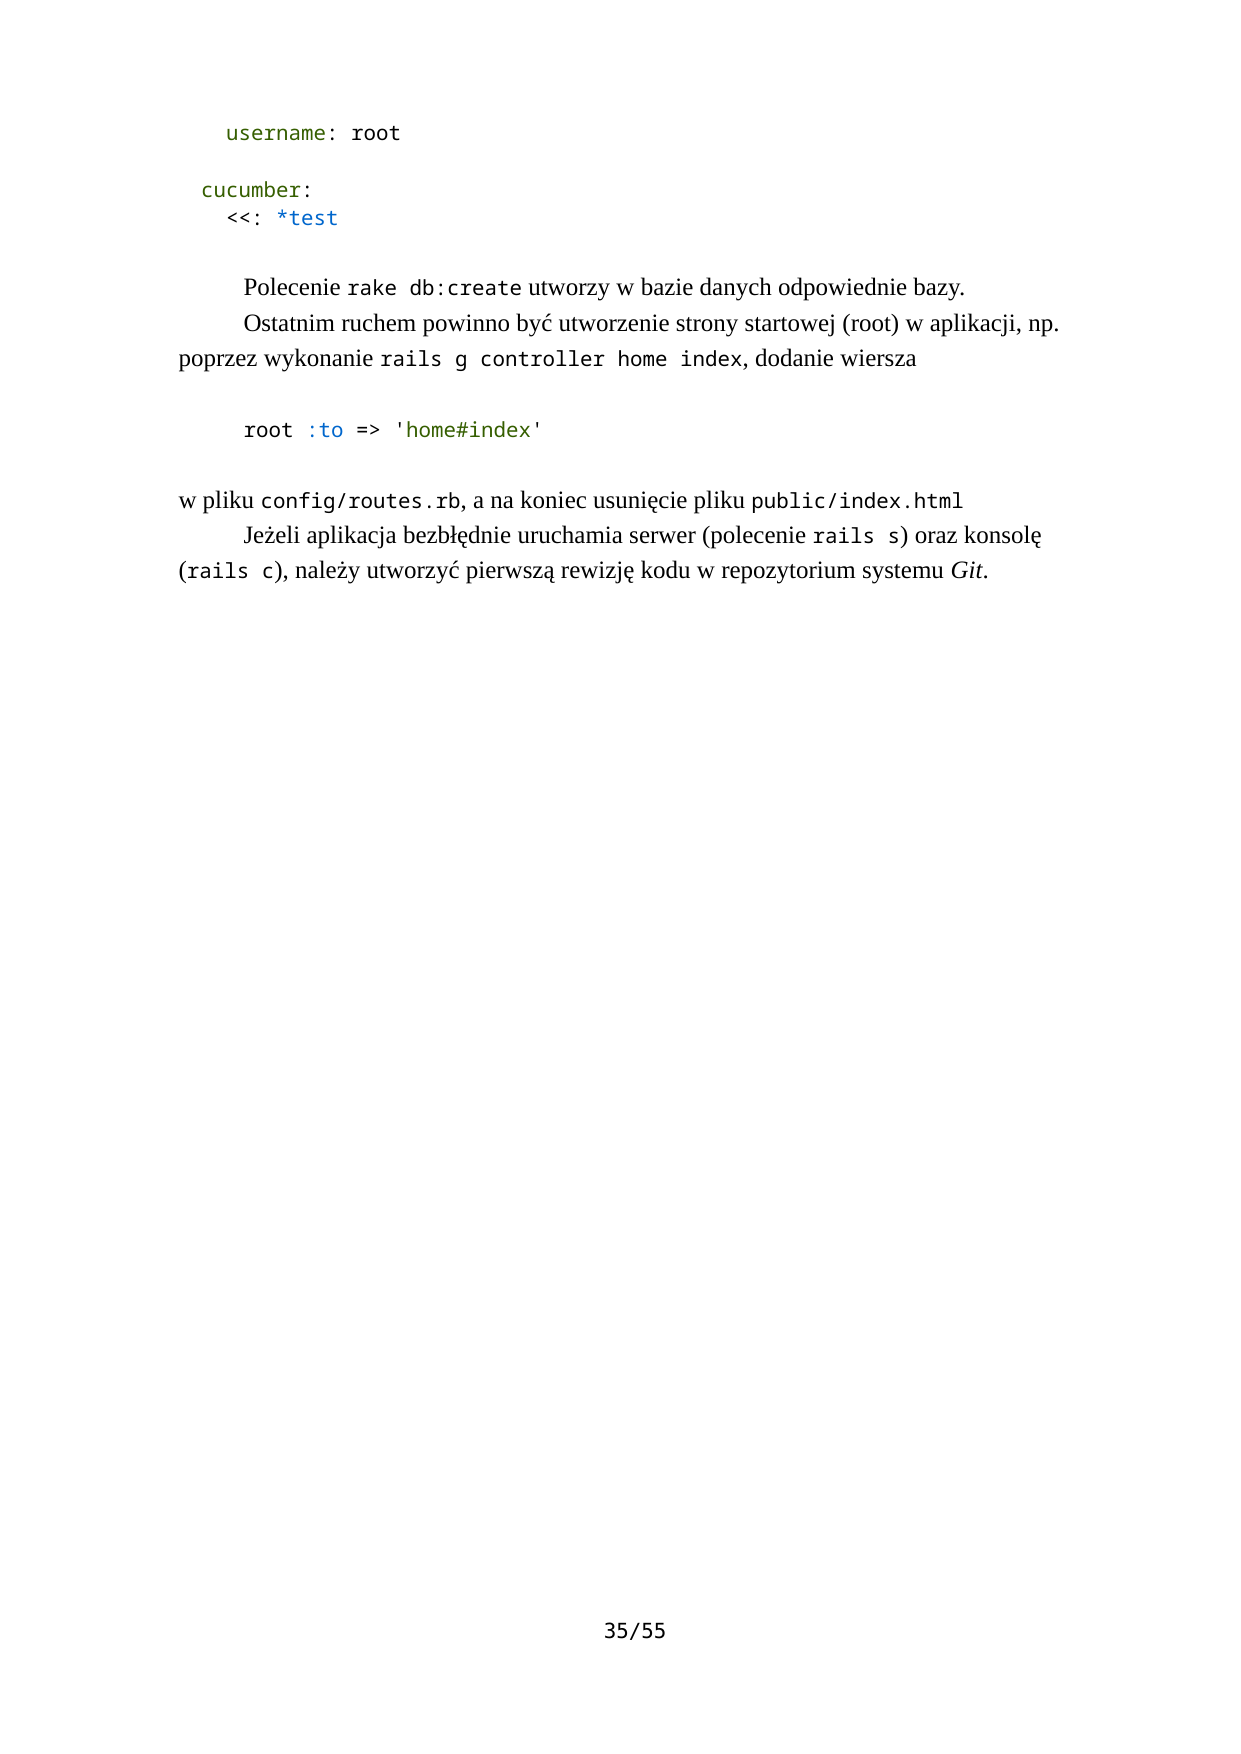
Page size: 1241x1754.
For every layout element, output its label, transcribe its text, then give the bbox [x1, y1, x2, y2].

text Ostatnim ruchem powinno być utworzenie strony startowej (root) w aplikacji, np. poprzez wykonanie rails g controller home index, dodanie wiersza [178, 303, 1093, 373]
table_header username: root cucumber: <<: *test [177, 118, 1093, 232]
text root :to => 'home#index' [178, 409, 1093, 444]
text w pliku config/routes.rb, a na koniec usunięcie pliku public/index.html [178, 480, 1093, 515]
text Jeżeli aplikacja bezbłędnie uruchamia serwer (polecenie rails s) oraz konsolę (rails c), należy utworzyć pierwszą rewizję kodu w repozytorium systemu Git. [178, 515, 1093, 586]
text Polecenie rake db:create utworzy w bazie danych odpowiednie bazy. [178, 267, 1093, 303]
